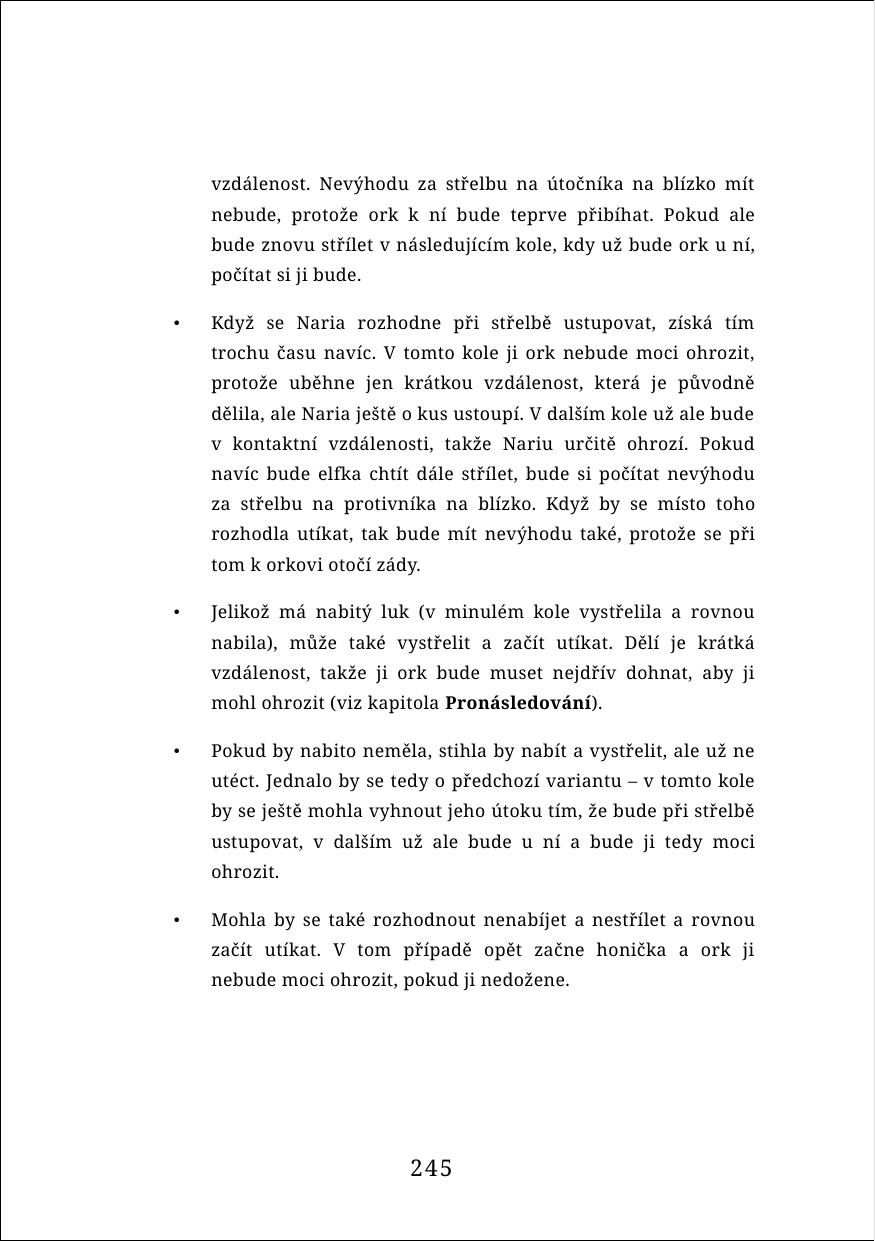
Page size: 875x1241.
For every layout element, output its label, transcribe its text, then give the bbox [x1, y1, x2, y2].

list Když se Naria rozhodne při střelbě ustupovat, získá tím trochu času navíc. V tomto kole ji ork nebude moci ohrozit, protože uběhne jen krátkou vzdálenost, která je původně dělila, ale Naria ještě o kus ustoupí. V dalším kole už ale bude v kontaktní vzdálenosti, takže Nariu určitě ohrozí. Pokud navíc bude elfka chtít dále střílet, bude si počítat nevýhodu za střelbu na protivníka na blízko. Když by se místo toho rozhodla utíkat, tak bude mít nevýhodu také, protože se při tom k orkovi otočí zády. [173, 310, 756, 576]
list Mohla by se také rozhodnout nenabíjet a nestřílet a rovnou začít utíkat. V tom případě opět začne honička a ork ji nebude moci ohrozit, pokud ji nedožene. [173, 907, 756, 992]
list Jelikož má nabitý luk (v minulém kole vystřelila a rovnou nabila), může také vystřelit a začít utíkat. Dělí je krátká vzdálenost, takže ji ork bude muset nejdřív dohnat, aby ji mohl ohrozit (viz kapitola Pronásledování). [173, 600, 756, 715]
list vzdálenost. Nevýhodu za střelbu na útočníka na blízko mít nebude, protože ork k ní bude teprve přibíhat. Pokud ale bude znovu střílet v následujícím kole, kdy už bude ork u ní, počítat si ji bude. [173, 172, 756, 287]
list Pokud by nabito neměla, stihla by nabít a vystřelit, ale už ne utéct. Jednalo by se tedy o předchozí variantu – v tomto kole by se ještě mohla vyhnout jeho útoku tím, že bude při střelbě ustupovat, v dalším už ale bude u ní a bude ji tedy moci ohrozit. [173, 738, 756, 883]
